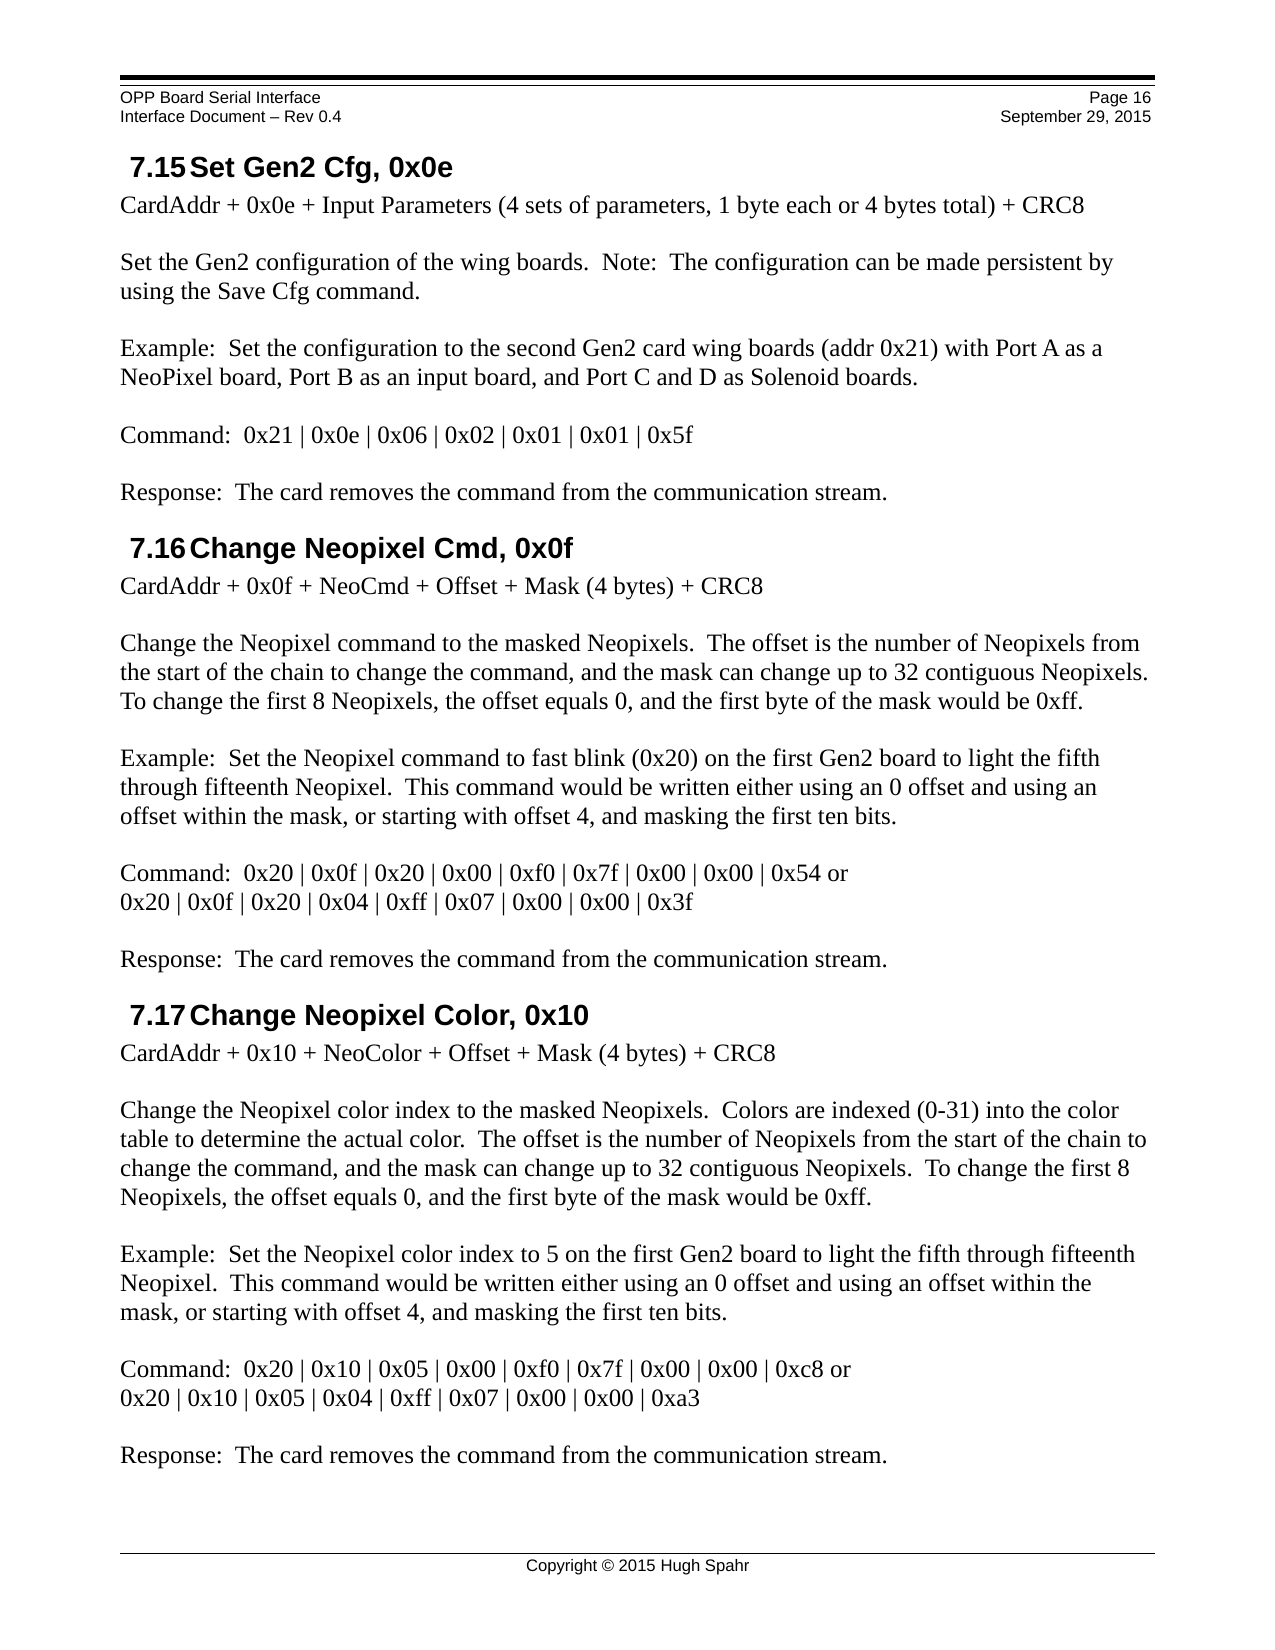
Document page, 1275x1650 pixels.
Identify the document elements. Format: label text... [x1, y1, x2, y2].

text Command: 0x20 | 0x10 | 0x05 | 0x00 | 0xf0 | 0x7f | 0x00 | 0x00 | 0xc8 or [120, 1354, 1155, 1383]
subtitle Change Neopixel Cmd, 0x0f [129, 531, 1155, 564]
text CardAddr + 0x10 + NeoColor + Offset + Mask (4 bytes) + CRC8 [120, 1038, 1155, 1067]
text Response: The card removes the command from the communication stream. [120, 1441, 1155, 1469]
text Example: Set the Neopixel command to fast blink (0x20) on the first Gen2 board to light the fifth through fifteenth Neopixel. This command would be written either using an 0 offset and using an offset within the mask, or starting with offset 4, and masking the first ten bits. [120, 743, 1155, 829]
text 0x20 | 0x10 | 0x05 | 0x04 | 0xff | 0x07 | 0x00 | 0x00 | 0xa3 [120, 1383, 1155, 1412]
subtitle Set Gen2 Cfg, 0x0e [129, 150, 1155, 183]
text Change the Neopixel color index to the masked Neopixels. Colors are indexed (0-31) into the color table to determine the actual color. The offset is the number of Neopixels from the start of the chain to change the command, and the mask can change up to 32 contiguous Neopixels. To change the first 8 Neopixels, the offset equals 0, and the first byte of the mask would be 0xff. [120, 1096, 1155, 1211]
text Change the Neopixel command to the masked Neopixels. The offset is the number of Neopixels from the start of the chain to change the command, and the mask can change up to 32 contiguous Neopixels. To change the first 8 Neopixels, the offset equals 0, and the first byte of the mask would be 0xff. [120, 628, 1155, 714]
subtitle Change Neopixel Color, 0x10 [129, 998, 1155, 1032]
text Example: Set the Neopixel color index to 5 on the first Gen2 board to light the fifth through fifteenth Neopixel. This command would be written either using an 0 offset and using an offset within the mask, or starting with offset 4, and masking the first ten bits. [120, 1239, 1155, 1326]
text Set the Gen2 configuration of the wing boards. Note: The configuration can be made persistent by using the Save Cfg command. [120, 247, 1155, 305]
text CardAddr + 0x0e + Input Parameters (4 sets of parameters, 1 byte each or 4 bytes total) + CRC8 [120, 190, 1155, 218]
text CardAddr + 0x0f + NeoCmd + Offset + Mask (4 bytes) + CRC8 [120, 571, 1155, 599]
text Response: The card removes the command from the communication stream. [120, 477, 1155, 506]
text Response: The card removes the command from the communication stream. [120, 944, 1155, 973]
text Example: Set the configuration to the second Gen2 card wing boards (addr 0x21) with Port A as a NeoPixel board, Port B as an input board, and Port C and D as Solenoid boards. [120, 333, 1155, 391]
text 0x20 | 0x0f | 0x20 | 0x04 | 0xff | 0x07 | 0x00 | 0x00 | 0x3f [120, 887, 1155, 916]
text Command: 0x20 | 0x0f | 0x20 | 0x00 | 0xf0 | 0x7f | 0x00 | 0x00 | 0x54 or [120, 858, 1155, 887]
text Command: 0x21 | 0x0e | 0x06 | 0x02 | 0x01 | 0x01 | 0x5f [120, 420, 1155, 448]
